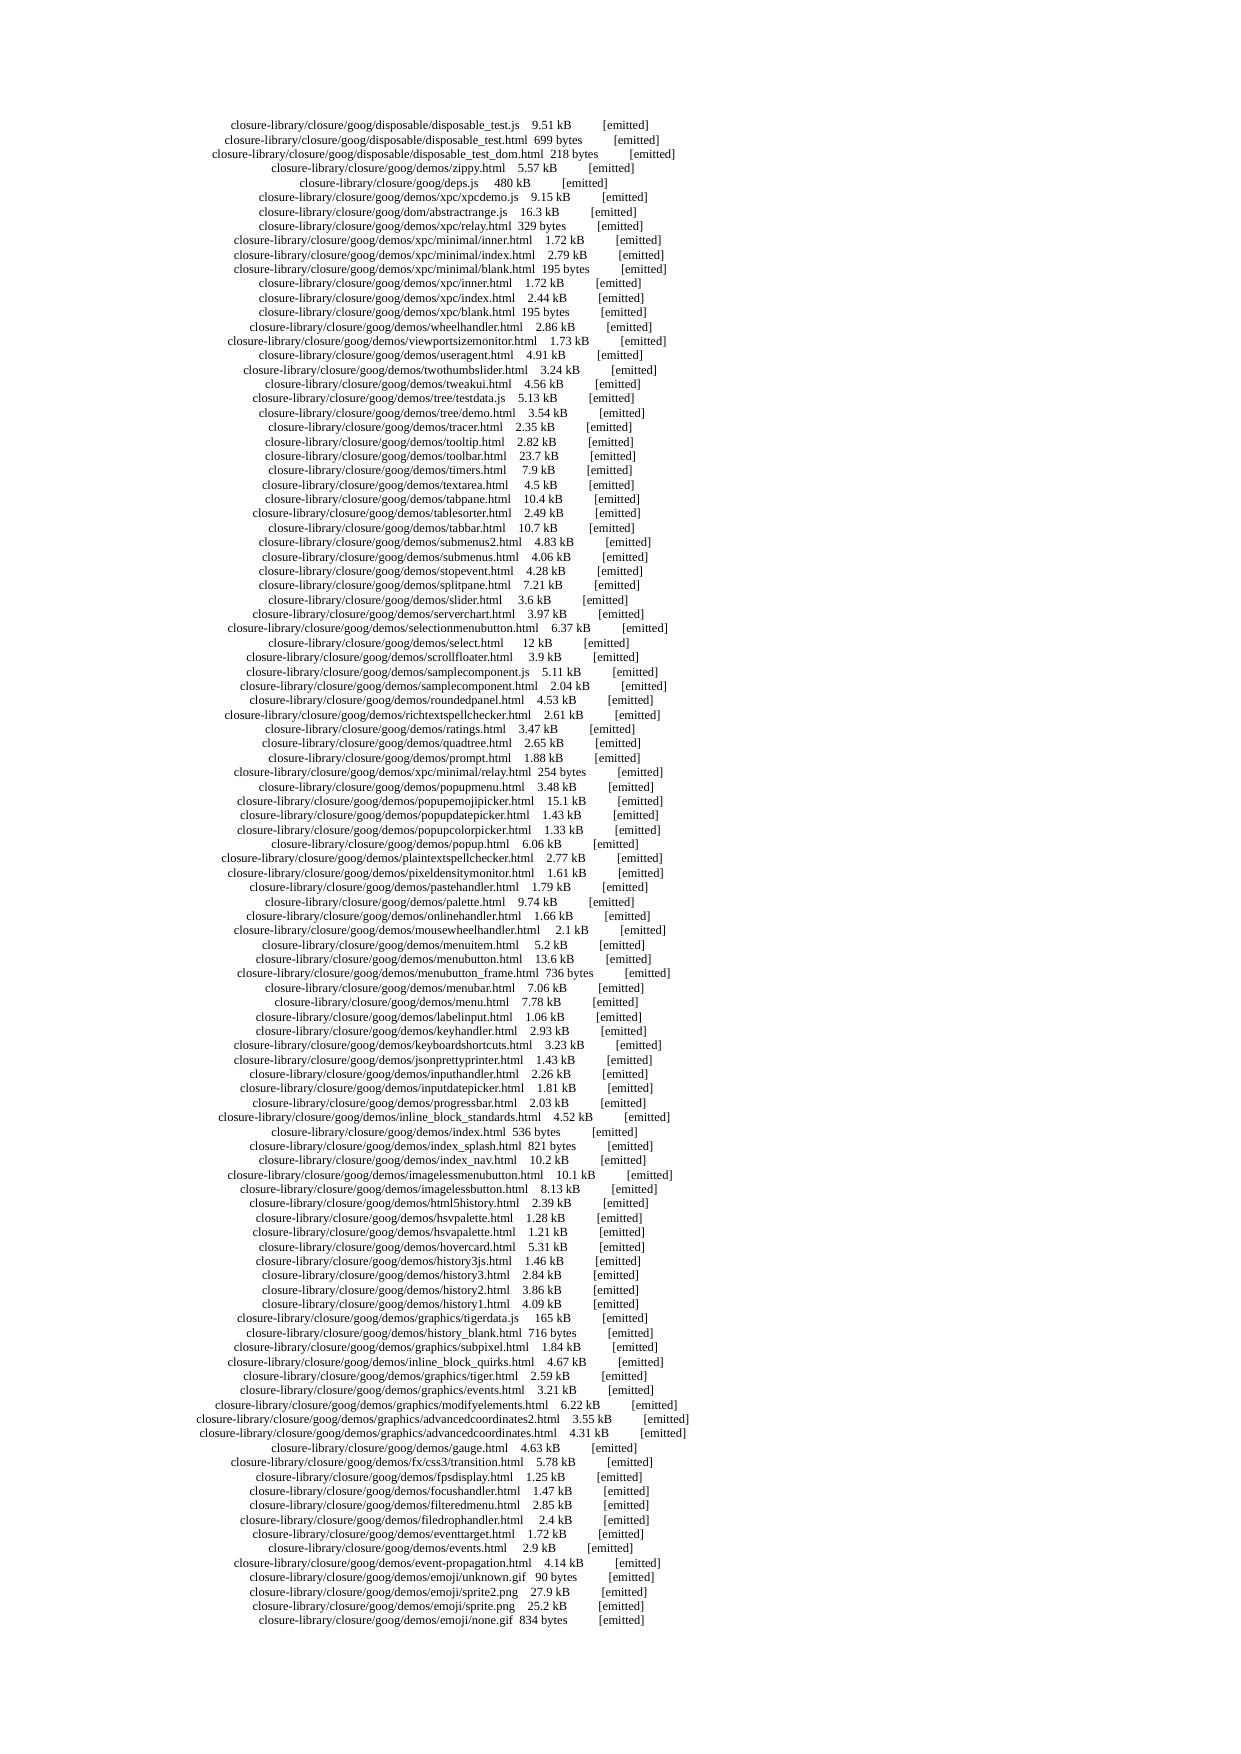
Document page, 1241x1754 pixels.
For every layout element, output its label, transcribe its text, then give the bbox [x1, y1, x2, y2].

text closure-library/closure/goog/demos/toolbar.html 23.7 kB [emitted] [118, 449, 1122, 463]
text closure-library/closure/goog/demos/menuitem.html 5.2 kB [emitted] [118, 937, 1122, 952]
text closure-library/closure/goog/demos/graphics/tigerdata.js 165 kB [emitted] [118, 1311, 1122, 1326]
text closure-library/closure/goog/demos/submenus2.html 4.83 kB [emitted] [118, 535, 1122, 549]
text closure-library/closure/goog/demos/inline_block_standards.html 4.52 kB [emitted] [118, 1110, 1122, 1124]
text closure-library/closure/goog/demos/scrollfloater.html 3.9 kB [emitted] [118, 650, 1122, 664]
text closure-library/closure/goog/demos/tabpane.html 10.4 kB [emitted] [118, 492, 1122, 506]
text closure-library/closure/goog/demos/mousewheelhandler.html 2.1 kB [emitted] [118, 923, 1122, 937]
text closure-library/closure/goog/demos/graphics/advancedcoordinates.html 4.31 kB [emitted] [118, 1426, 1122, 1441]
text closure-library/closure/goog/demos/menu.html 7.78 kB [emitted] [118, 995, 1122, 1009]
text closure-library/closure/goog/demos/popup.html 6.06 kB [emitted] [118, 837, 1122, 851]
text closure-library/closure/goog/demos/menubutton.html 13.6 kB [emitted] [118, 952, 1122, 966]
text closure-library/closure/goog/demos/submenus.html 4.06 kB [emitted] [118, 549, 1122, 564]
text closure-library/closure/goog/demos/inline_block_quirks.html 4.67 kB [emitted] [118, 1354, 1122, 1369]
text closure-library/closure/goog/demos/ratings.html 3.47 kB [emitted] [118, 722, 1122, 736]
text closure-library/closure/goog/demos/slider.html 3.6 kB [emitted] [118, 592, 1122, 607]
text closure-library/closure/goog/demos/xpc/minimal/inner.html 1.72 kB [emitted] [118, 233, 1122, 247]
text closure-library/closure/goog/disposable/disposable_test.html 699 bytes [emitted] [118, 132, 1122, 147]
text closure-library/closure/goog/demos/hsvpalette.html 1.28 kB [emitted] [118, 1211, 1122, 1225]
text closure-library/closure/goog/demos/emoji/unknown.gif 90 bytes [emitted] [118, 1570, 1122, 1584]
text closure-library/closure/goog/demos/index_nav.html 10.2 kB [emitted] [118, 1153, 1122, 1167]
text closure-library/closure/goog/demos/xpc/xpcdemo.js 9.15 kB [emitted] [118, 190, 1122, 204]
text closure-library/closure/goog/demos/inputhandler.html 2.26 kB [emitted] [118, 1067, 1122, 1081]
text closure-library/closure/goog/demos/twothumbslider.html 3.24 kB [emitted] [118, 362, 1122, 377]
text closure-library/closure/goog/demos/richtextspellchecker.html 2.61 kB [emitted] [118, 707, 1122, 722]
text closure-library/closure/goog/demos/gauge.html 4.63 kB [emitted] [118, 1441, 1122, 1455]
text closure-library/closure/goog/demos/xpc/minimal/index.html 2.79 kB [emitted] [118, 247, 1122, 262]
text closure-library/closure/goog/demos/wheelhandler.html 2.86 kB [emitted] [118, 319, 1122, 334]
text closure-library/closure/goog/demos/focushandler.html 1.47 kB [emitted] [118, 1484, 1122, 1498]
text closure-library/closure/goog/demos/serverchart.html 3.97 kB [emitted] [118, 607, 1122, 621]
text closure-library/closure/goog/demos/tweakui.html 4.56 kB [emitted] [118, 377, 1122, 391]
text closure-library/closure/goog/demos/fx/css3/transition.html 5.78 kB [emitted] [118, 1455, 1122, 1469]
text closure-library/closure/goog/demos/onlinehandler.html 1.66 kB [emitted] [118, 909, 1122, 923]
text closure-library/closure/goog/demos/select.html 12 kB [emitted] [118, 636, 1122, 650]
text closure-library/closure/goog/demos/index_splash.html 821 bytes [emitted] [118, 1139, 1122, 1153]
text closure-library/closure/goog/demos/tree/demo.html 3.54 kB [emitted] [118, 406, 1122, 420]
text closure-library/closure/goog/demos/xpc/minimal/relay.html 254 bytes [emitted] [118, 765, 1122, 779]
text closure-library/closure/goog/demos/xpc/inner.html 1.72 kB [emitted] [118, 276, 1122, 291]
text closure-library/closure/goog/demos/fpsdisplay.html 1.25 kB [emitted] [118, 1469, 1122, 1484]
text closure-library/closure/goog/demos/imagelessmenubutton.html 10.1 kB [emitted] [118, 1167, 1122, 1182]
text closure-library/closure/goog/demos/textarea.html 4.5 kB [emitted] [118, 477, 1122, 492]
text closure-library/closure/goog/demos/jsonprettyprinter.html 1.43 kB [emitted] [118, 1052, 1122, 1067]
text closure-library/closure/goog/demos/samplecomponent.js 5.11 kB [emitted] [118, 664, 1122, 679]
text closure-library/closure/goog/demos/prompt.html 1.88 kB [emitted] [118, 751, 1122, 765]
text closure-library/closure/goog/demos/events.html 2.9 kB [emitted] [118, 1541, 1122, 1556]
text closure-library/closure/goog/demos/graphics/advancedcoordinates2.html 3.55 kB [emitted] [118, 1412, 1122, 1426]
text closure-library/closure/goog/demos/samplecomponent.html 2.04 kB [emitted] [118, 679, 1122, 693]
text closure-library/closure/goog/demos/plaintextspellchecker.html 2.77 kB [emitted] [118, 851, 1122, 866]
text closure-library/closure/goog/demos/eventtarget.html 1.72 kB [emitted] [118, 1527, 1122, 1541]
text closure-library/closure/goog/demos/tree/testdata.js 5.13 kB [emitted] [118, 391, 1122, 406]
text closure-library/closure/goog/demos/filedrophandler.html 2.4 kB [emitted] [118, 1512, 1122, 1527]
text closure-library/closure/goog/demos/menubar.html 7.06 kB [emitted] [118, 981, 1122, 995]
text closure-library/closure/goog/disposable/disposable_test_dom.html 218 bytes [emitted] [118, 147, 1122, 161]
text closure-library/closure/goog/demos/history3.html 2.84 kB [emitted] [118, 1268, 1122, 1282]
text closure-library/closure/goog/demos/emoji/none.gif 834 bytes [emitted] [118, 1613, 1122, 1627]
text closure-library/closure/goog/demos/timers.html 7.9 kB [emitted] [118, 463, 1122, 477]
text closure-library/closure/goog/demos/history3js.html 1.46 kB [emitted] [118, 1254, 1122, 1268]
text closure-library/closure/goog/demos/stopevent.html 4.28 kB [emitted] [118, 564, 1122, 578]
text closure-library/closure/goog/demos/popupcolorpicker.html 1.33 kB [emitted] [118, 822, 1122, 837]
text closure-library/closure/goog/demos/graphics/modifyelements.html 6.22 kB [emitted] [118, 1397, 1122, 1412]
text closure-library/closure/goog/demos/hsvapalette.html 1.21 kB [emitted] [118, 1225, 1122, 1239]
text closure-library/closure/goog/demos/xpc/blank.html 195 bytes [emitted] [118, 305, 1122, 319]
text closure-library/closure/goog/demos/emoji/sprite.png 25.2 kB [emitted] [118, 1599, 1122, 1613]
text closure-library/closure/goog/demos/event-propagation.html 4.14 kB [emitted] [118, 1556, 1122, 1570]
text closure-library/closure/goog/demos/history1.html 4.09 kB [emitted] [118, 1297, 1122, 1311]
text closure-library/closure/goog/demos/history_blank.html 716 bytes [emitted] [118, 1326, 1122, 1340]
text closure-library/closure/goog/dom/abstractrange.js 16.3 kB [emitted] [118, 204, 1122, 219]
text closure-library/closure/goog/disposable/disposable_test.js 9.51 kB [emitted] [118, 118, 1122, 132]
text closure-library/closure/goog/demos/popupdatepicker.html 1.43 kB [emitted] [118, 808, 1122, 822]
text closure-library/closure/goog/demos/history2.html 3.86 kB [emitted] [118, 1282, 1122, 1297]
text closure-library/closure/goog/demos/quadtree.html 2.65 kB [emitted] [118, 736, 1122, 751]
text closure-library/closure/goog/demos/useragent.html 4.91 kB [emitted] [118, 348, 1122, 362]
text closure-library/closure/goog/demos/index.html 536 bytes [emitted] [118, 1124, 1122, 1139]
text closure-library/closure/goog/demos/popupemojipicker.html 15.1 kB [emitted] [118, 794, 1122, 808]
text closure-library/closure/goog/demos/tooltip.html 2.82 kB [emitted] [118, 434, 1122, 449]
text closure-library/closure/goog/demos/imagelessbutton.html 8.13 kB [emitted] [118, 1182, 1122, 1196]
text closure-library/closure/goog/demos/menubutton_frame.html 736 bytes [emitted] [118, 966, 1122, 981]
text closure-library/closure/goog/demos/progressbar.html 2.03 kB [emitted] [118, 1096, 1122, 1110]
text closure-library/closure/goog/demos/hovercard.html 5.31 kB [emitted] [118, 1239, 1122, 1254]
text closure-library/closure/goog/demos/splitpane.html 7.21 kB [emitted] [118, 578, 1122, 592]
text closure-library/closure/goog/demos/xpc/index.html 2.44 kB [emitted] [118, 291, 1122, 305]
text closure-library/closure/goog/demos/tracer.html 2.35 kB [emitted] [118, 420, 1122, 434]
text closure-library/closure/goog/demos/keyhandler.html 2.93 kB [emitted] [118, 1024, 1122, 1038]
text closure-library/closure/goog/demos/palette.html 9.74 kB [emitted] [118, 894, 1122, 909]
text closure-library/closure/goog/demos/graphics/events.html 3.21 kB [emitted] [118, 1383, 1122, 1397]
text closure-library/closure/goog/demos/xpc/relay.html 329 bytes [emitted] [118, 219, 1122, 233]
text closure-library/closure/goog/demos/viewportsizemonitor.html 1.73 kB [emitted] [118, 334, 1122, 348]
text closure-library/closure/goog/demos/roundedpanel.html 4.53 kB [emitted] [118, 693, 1122, 707]
text closure-library/closure/goog/demos/html5history.html 2.39 kB [emitted] [118, 1196, 1122, 1211]
text closure-library/closure/goog/deps.js 480 kB [emitted] [118, 176, 1122, 190]
text closure-library/closure/goog/demos/labelinput.html 1.06 kB [emitted] [118, 1009, 1122, 1024]
text closure-library/closure/goog/demos/graphics/tiger.html 2.59 kB [emitted] [118, 1369, 1122, 1383]
text closure-library/closure/goog/demos/selectionmenubutton.html 6.37 kB [emitted] [118, 621, 1122, 636]
text closure-library/closure/goog/demos/emoji/sprite2.png 27.9 kB [emitted] [118, 1584, 1122, 1599]
text closure-library/closure/goog/demos/pixeldensitymonitor.html 1.61 kB [emitted] [118, 866, 1122, 880]
text closure-library/closure/goog/demos/tabbar.html 10.7 kB [emitted] [118, 521, 1122, 535]
text closure-library/closure/goog/demos/inputdatepicker.html 1.81 kB [emitted] [118, 1081, 1122, 1096]
text closure-library/closure/goog/demos/graphics/subpixel.html 1.84 kB [emitted] [118, 1340, 1122, 1354]
text closure-library/closure/goog/demos/popupmenu.html 3.48 kB [emitted] [118, 779, 1122, 794]
text closure-library/closure/goog/demos/filteredmenu.html 2.85 kB [emitted] [118, 1498, 1122, 1512]
text closure-library/closure/goog/demos/xpc/minimal/blank.html 195 bytes [emitted] [118, 262, 1122, 276]
text closure-library/closure/goog/demos/pastehandler.html 1.79 kB [emitted] [118, 880, 1122, 894]
text closure-library/closure/goog/demos/zippy.html 5.57 kB [emitted] [118, 161, 1122, 176]
text closure-library/closure/goog/demos/keyboardshortcuts.html 3.23 kB [emitted] [118, 1038, 1122, 1052]
text closure-library/closure/goog/demos/tablesorter.html 2.49 kB [emitted] [118, 506, 1122, 521]
